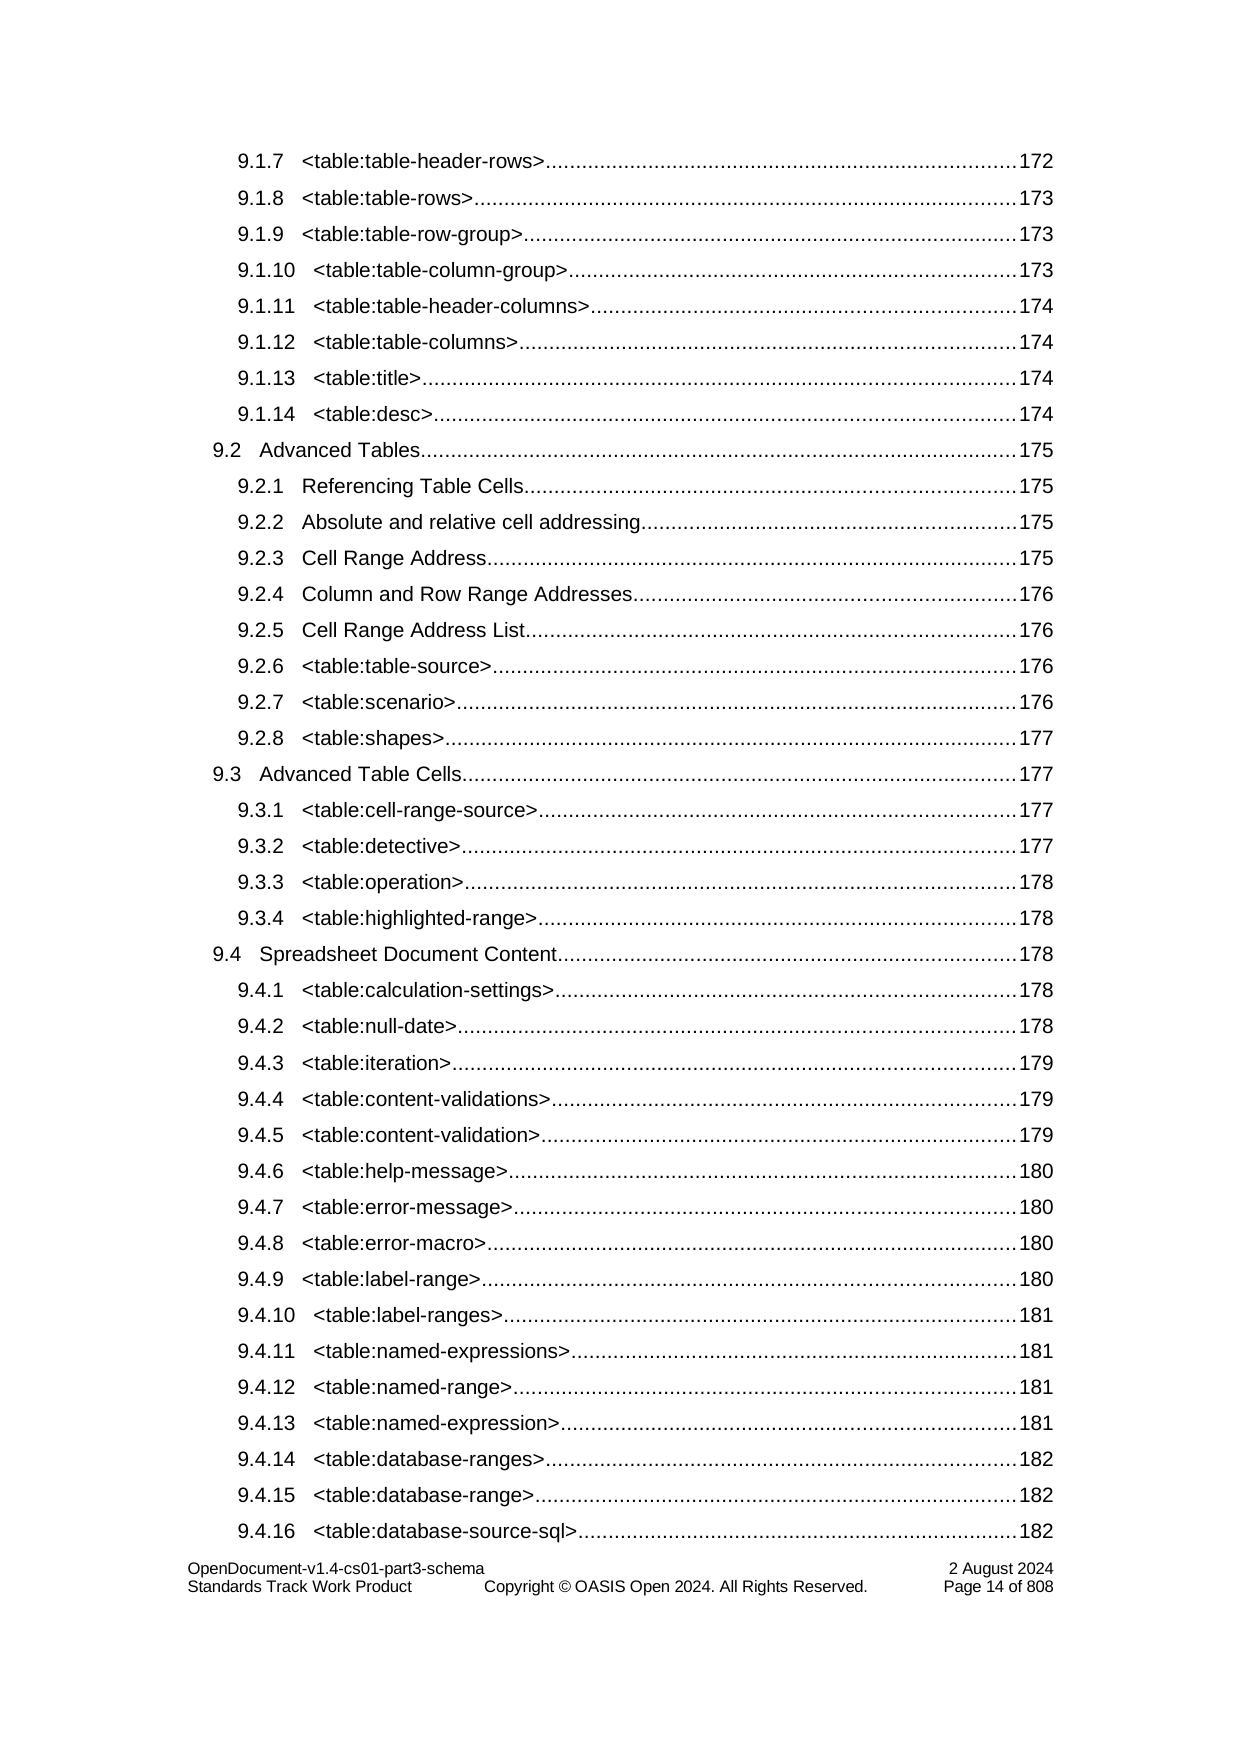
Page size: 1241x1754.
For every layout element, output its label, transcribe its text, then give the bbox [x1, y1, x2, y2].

text 9.4.11 <table:named-expressions> 181 [237, 1339, 1053, 1363]
text 9.4.16 <table:database-source-sql> 182 [237, 1519, 1053, 1543]
text 9.1.9 <table:table-row-group> 173 [237, 222, 1053, 246]
text 9.3.2 <table:detective> 177 [237, 835, 1053, 858]
text 9.4.10 <table:label-ranges> 181 [237, 1303, 1053, 1327]
text 9.4.4 <table:content-validations> 179 [237, 1087, 1053, 1111]
text 9.4.1 <table:calculation-settings> 178 [237, 979, 1053, 1002]
text 9.1.11 <table:table-header-columns> 174 [237, 294, 1053, 318]
text 9.2.5 Cell Range Address List 176 [237, 618, 1053, 642]
text 9.4.14 <table:database-ranges> 182 [237, 1447, 1053, 1471]
text 9.1.14 <table:desc> 174 [237, 402, 1053, 426]
text 9.1.8 <table:table-rows> 173 [237, 186, 1053, 209]
text 9.2 Advanced Tables 175 [212, 438, 1053, 462]
text 9.3.3 <table:operation> 178 [237, 871, 1053, 894]
text 9.4.6 <table:help-message> 180 [237, 1159, 1053, 1183]
text 9.2.2 Absolute and relative cell addressing 175 [237, 510, 1053, 534]
text 9.4.12 <table:named-range> 181 [237, 1375, 1053, 1399]
text 9.2.7 <table:scenario> 176 [237, 691, 1053, 714]
text 9.4.8 <table:error-macro> 180 [237, 1231, 1053, 1255]
text 9.4.3 <table:iteration> 179 [237, 1051, 1053, 1074]
text 9.2.8 <table:shapes> 177 [237, 727, 1053, 750]
text 9.4.7 <table:error-message> 180 [237, 1195, 1053, 1219]
text 9.4.15 <table:database-range> 182 [237, 1483, 1053, 1507]
text 9.3.1 <table:cell-range-source> 177 [237, 799, 1053, 822]
text 9.2.3 Cell Range Address 175 [237, 546, 1053, 570]
text 9.2.4 Column and Row Range Addresses 176 [237, 582, 1053, 606]
text 9.1.13 <table:title> 174 [237, 366, 1053, 390]
text 9.3.4 <table:highlighted-range> 178 [237, 907, 1053, 930]
text 9.1.7 <table:table-header-rows> 172 [237, 150, 1053, 173]
text 9.2.6 <table:table-source> 176 [237, 654, 1053, 678]
text 9.4.13 <table:named-expression> 181 [237, 1411, 1053, 1435]
text 9.4.5 <table:content-validation> 179 [237, 1123, 1053, 1147]
text 9.2.1 Referencing Table Cells 175 [237, 474, 1053, 498]
text 9.3 Advanced Table Cells 177 [212, 763, 1053, 786]
text 9.4 Spreadsheet Document Content 178 [212, 943, 1053, 966]
text 9.4.9 <table:label-range> 180 [237, 1267, 1053, 1291]
text 9.1.12 <table:table-columns> 174 [237, 330, 1053, 354]
text 9.4.2 <table:null-date> 178 [237, 1015, 1053, 1038]
text 9.1.10 <table:table-column-group> 173 [237, 258, 1053, 282]
